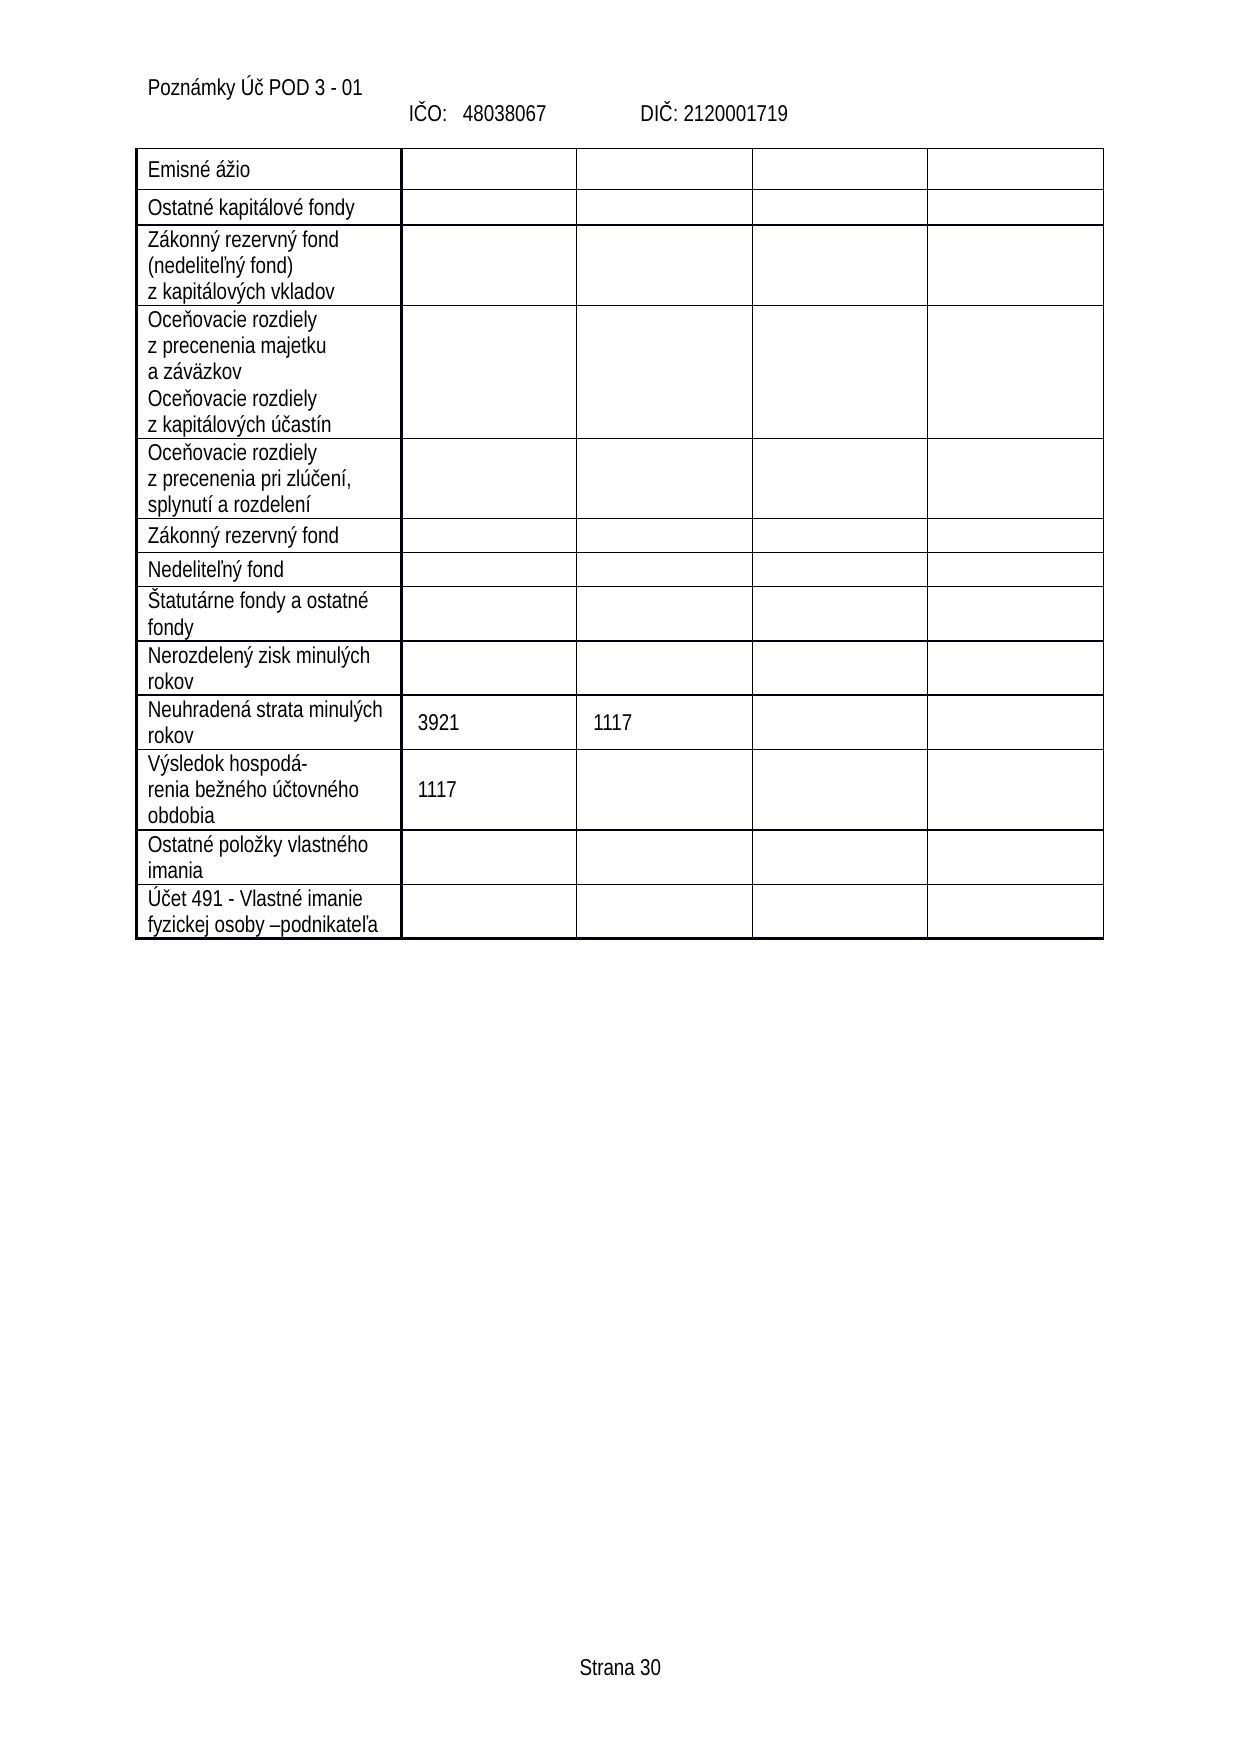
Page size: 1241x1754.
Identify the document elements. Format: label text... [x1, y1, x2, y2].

table_cell [403, 553, 576, 586]
table_cell [577, 587, 752, 640]
table_cell Nedeliteľný fond [138, 553, 400, 586]
table_cell [753, 642, 927, 694]
table_cell [403, 190, 576, 223]
table_cell [577, 149, 752, 189]
table_cell Neuhradená strata minulých rokov [138, 696, 400, 748]
table_cell [403, 519, 576, 552]
table_cell [753, 519, 927, 552]
table_cell [403, 439, 576, 517]
table_cell [403, 149, 576, 189]
table_cell Ostatné kapitálové fondy [138, 190, 400, 223]
table_cell [577, 553, 752, 586]
table_cell [403, 385, 576, 437]
table_cell [577, 226, 752, 304]
table_cell [928, 587, 1103, 640]
table_cell [403, 306, 576, 385]
table_cell [753, 306, 927, 385]
table_cell [577, 439, 752, 517]
table_cell [577, 306, 752, 385]
table_cell [753, 190, 927, 223]
table_cell [928, 385, 1103, 437]
table_cell Účet 491 - Vlastné imanie fyzickej osoby –podnikateľa [138, 885, 400, 937]
table_cell [577, 885, 752, 937]
table_cell Ostatné položky vlastného imania [138, 831, 400, 883]
table_cell [928, 642, 1103, 694]
table_cell Zákonný rezervný fond (nedeliteľný fond) z kapitálových vkladov [138, 226, 400, 304]
table_cell [753, 226, 927, 304]
table_cell [577, 831, 752, 883]
table_cell [577, 385, 752, 437]
table_cell Oceňovacie rozdiely z kapitálových účastín [138, 385, 400, 437]
table_cell [753, 439, 927, 517]
table_cell Oceňovacie rozdiely z precenenia majetku a záväzkov [138, 306, 400, 385]
table_cell [577, 750, 752, 829]
table_cell [753, 553, 927, 586]
table_cell [928, 226, 1103, 304]
table_cell [928, 439, 1103, 517]
table_cell [928, 831, 1103, 883]
table_cell 3921 [403, 696, 576, 748]
table_cell Emisné ážio [138, 149, 400, 189]
table_cell [928, 519, 1103, 552]
table_cell Výsledok hospodá-renia bežného účtovného obdobia [138, 750, 400, 829]
table_cell [928, 696, 1103, 748]
table_cell [928, 553, 1103, 586]
table_cell [577, 642, 752, 694]
table_cell [928, 750, 1103, 829]
table_cell [403, 587, 576, 640]
table_cell [753, 885, 927, 937]
table_cell [403, 885, 576, 937]
table_cell [928, 306, 1103, 385]
table_cell [928, 190, 1103, 223]
table_cell [403, 226, 576, 304]
table_cell Nerozdelený zisk minulých rokov [138, 642, 400, 694]
table_cell [577, 190, 752, 223]
table_cell [753, 385, 927, 437]
table_cell [753, 587, 927, 640]
table_cell [753, 831, 927, 883]
table_cell [403, 642, 576, 694]
table_cell [753, 149, 927, 189]
table_cell Štatutárne fondy a ostatné fondy [138, 587, 400, 640]
table_cell [928, 149, 1103, 189]
table_cell [753, 696, 927, 748]
table_cell Zákonný rezervný fond [138, 519, 400, 552]
table_cell [577, 519, 752, 552]
table_cell [403, 831, 576, 883]
table_cell [753, 750, 927, 829]
table_cell Oceňovacie rozdiely z precenenia pri zlúčení, splynutí a rozdelení [138, 439, 400, 517]
table_cell 1117 [577, 696, 752, 748]
table_cell [928, 885, 1103, 937]
table_cell 1117 [403, 750, 576, 829]
